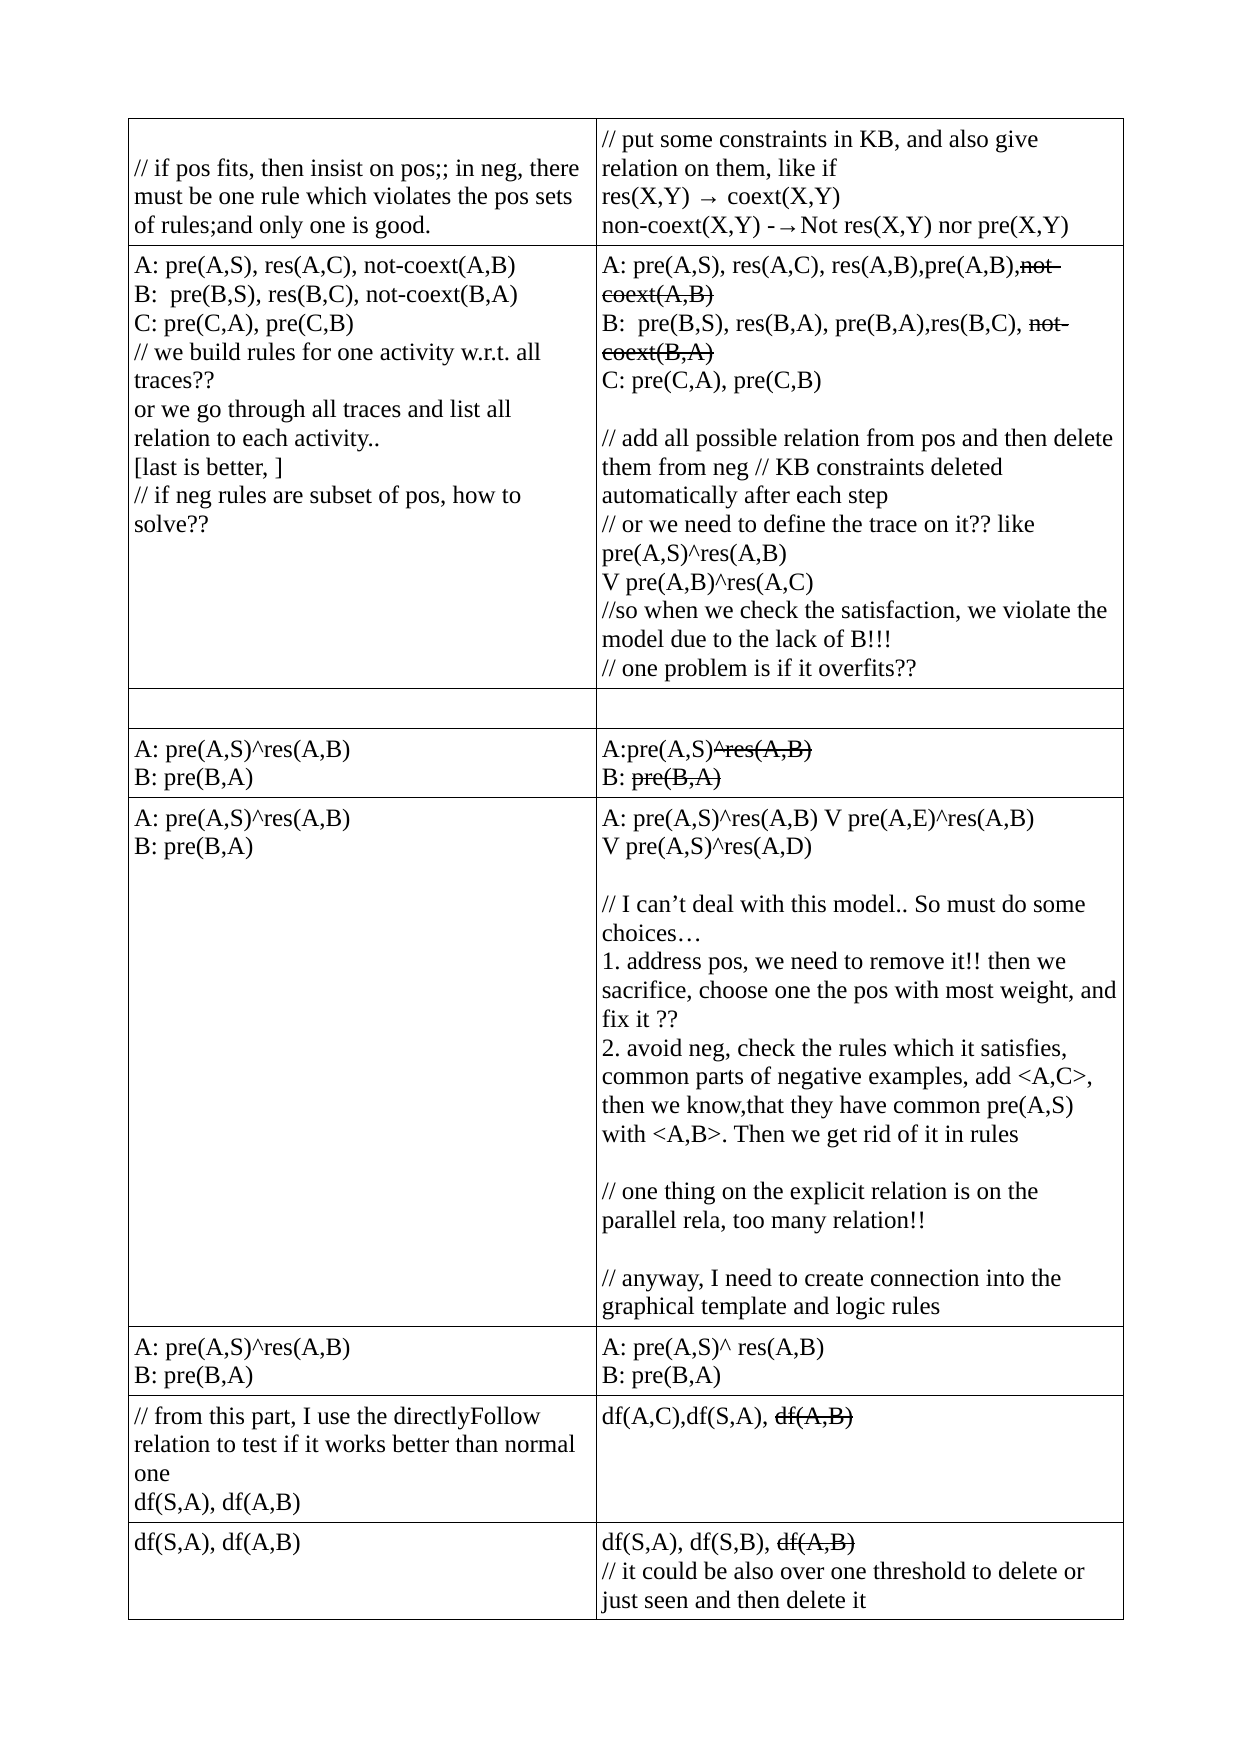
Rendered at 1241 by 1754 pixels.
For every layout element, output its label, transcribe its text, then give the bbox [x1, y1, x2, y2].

table_cell A: pre(A,S), res(A,C), not-coext(A,B) B: pre(B,S), res(B,C), not-coext(B,A) C: pre(C,A), pre(C,B) // we build rules for one activity w.r.t. all traces?? or we go through all traces and list all relation to each activity.. [last is better, ] // if neg rules are subset of pos, how to solve?? [129, 246, 596, 687]
table_cell df(S,A), df(S,B), df(A,B) // it could be also over one threshold to delete or just seen and then delete it [597, 1523, 1123, 1619]
table_cell A:pre(A,S)^res(A,B) B: pre(B,A) [597, 729, 1123, 797]
table_cell A: pre(A,S)^ res(A,B) B: pre(B,A) [597, 1327, 1123, 1395]
table_cell A: pre(A,S)^res(A,B) B: pre(B,A) [129, 1327, 596, 1395]
table_cell // if pos fits, then insist on pos;; in neg, there must be one rule which violates the pos sets of rules;and only one is good. [129, 119, 596, 245]
table_cell [129, 689, 596, 728]
table_cell [597, 689, 1123, 728]
table_cell // from this part, I use the directlyFollow relation to test if it works better than normal one df(S,A), df(A,B) [129, 1396, 596, 1522]
table_cell df(A,C),df(S,A), df(A,B) [597, 1396, 1123, 1522]
table_cell A: pre(A,S), res(A,C), res(A,B),pre(A,B),not-coext(A,B) B: pre(B,S), res(B,A), pre(B,A),res(B,C), not-coext(B,A) C: pre(C,A), pre(C,B) // add all possible relation from pos and then delete them from neg // KB constraints deleted automatically after each step // or we need to define the trace on it?? like pre(A,S)^res(A,B) V pre(A,B)^res(A,C) //so when we check the satisfaction, we violate the model due to the lack of B!!! // one problem is if it overfits?? [597, 246, 1123, 687]
table_cell A: pre(A,S)^res(A,B) V pre(A,E)^res(A,B) V pre(A,S)^res(A,D) // I can’t deal with this model.. So must do some choices… 1. address pos, we need to remove it!! then we sacrifice, choose one the pos with most weight, and fix it ?? 2. avoid neg, check the rules which it satisfies, common parts of negative examples, add <A,C>, then we know,that they have common pre(A,S) with <A,B>. Then we get rid of it in rules // one thing on the explicit relation is on the parallel rela, too many relation!! // anyway, I need to create connection into the graphical template and logic rules [597, 798, 1123, 1326]
table_cell A: pre(A,S)^res(A,B) B: pre(B,A) [129, 729, 596, 797]
table_cell df(S,A), df(A,B) [129, 1523, 596, 1619]
table_cell // put some constraints in KB, and also give relation on them, like if res(X,Y) → coext(X,Y) non-coext(X,Y) -→Not res(X,Y) nor pre(X,Y) [597, 119, 1123, 245]
table_cell A: pre(A,S)^res(A,B) B: pre(B,A) [129, 798, 596, 1326]
